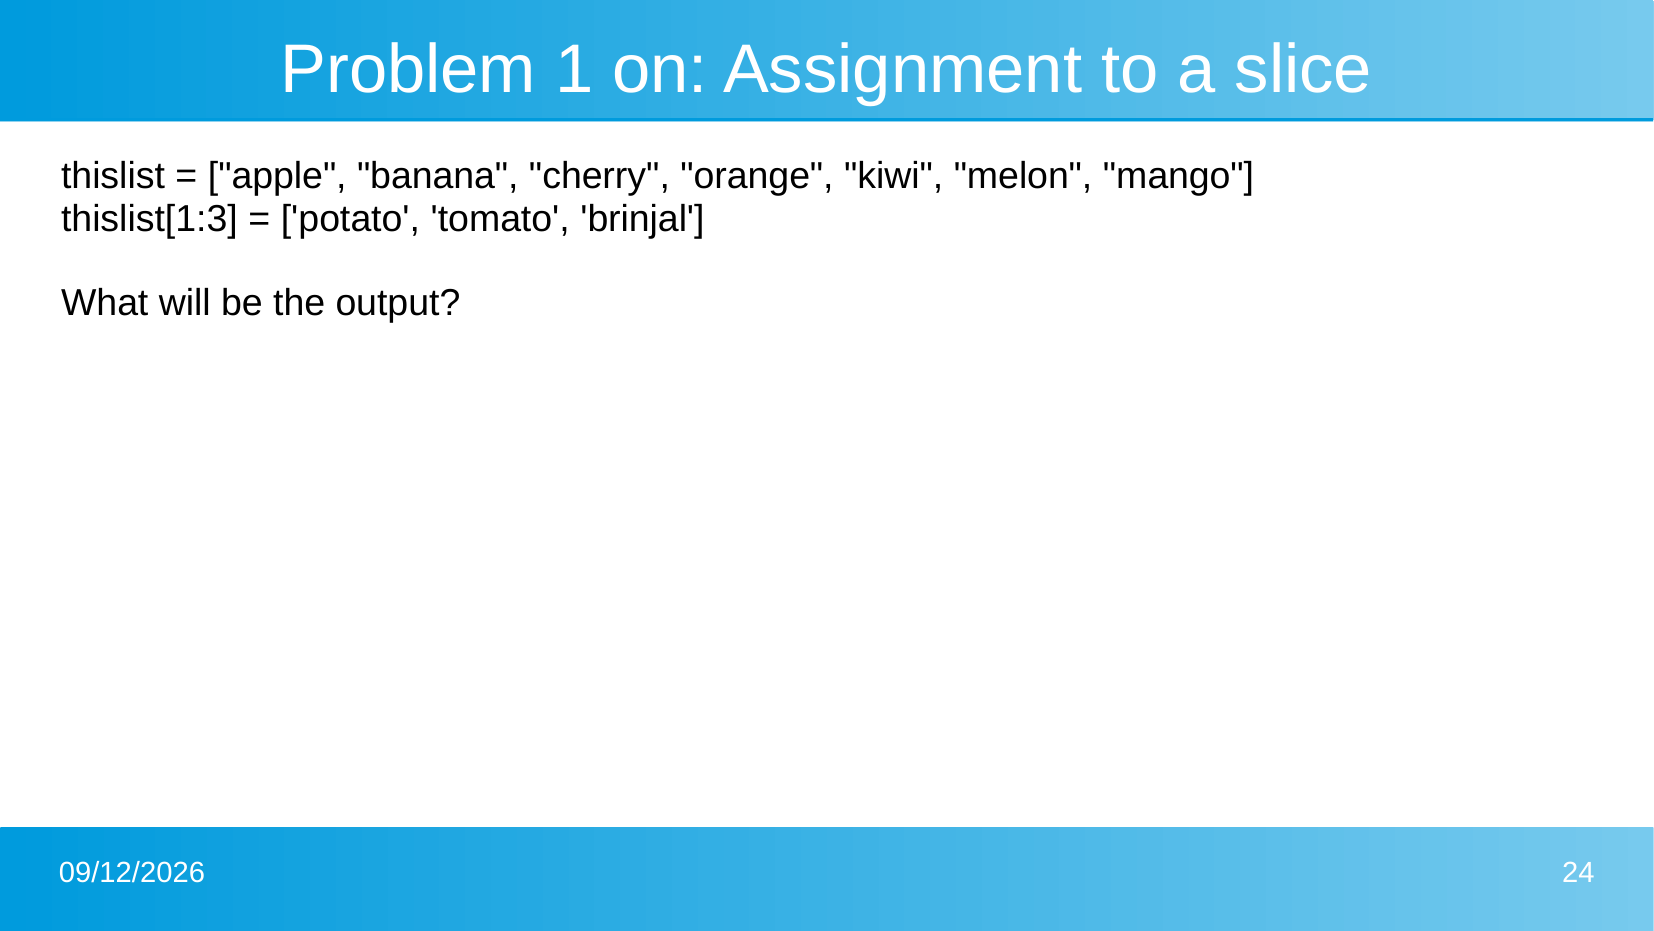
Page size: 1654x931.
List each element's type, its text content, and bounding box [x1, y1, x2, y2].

text_box thislist = ["apple", "banana", "cherry", "orange", "kiwi", "melon", "mango"] thislist[1:3] = ['potato', 'tomato', 'brinjal'] What will be the output? [46, 147, 1270, 205]
title Problem 1 on: Assignment to a slice [59, 29, 1595, 108]
